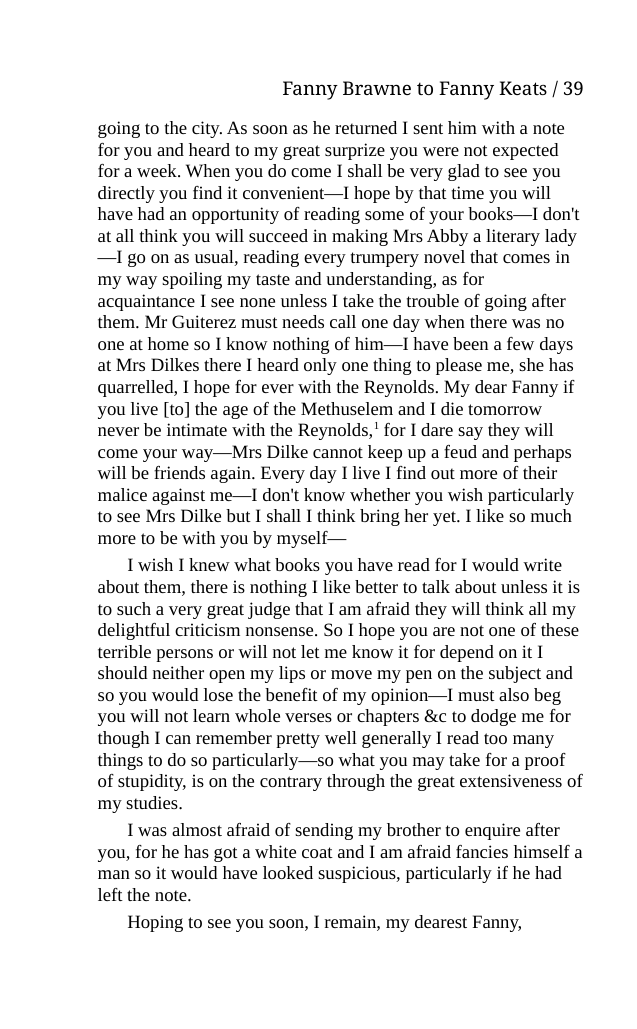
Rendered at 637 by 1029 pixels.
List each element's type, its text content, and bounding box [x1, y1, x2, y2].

text Hoping to see you soon, I remain, my dearest Fanny, [97, 911, 583, 933]
text I was almost afraid of sending my brother to enquire after you, for he has got a white coat and I am afraid fancies himself a man so it would have looked suspicious, particularly if he had left the note. [97, 819, 583, 905]
text going to the city. As soon as he returned I sent him with a note for you and heard to my great surprize you were not expected for a week. When you do come I shall be very glad to see you directly you find it convenient—I hope by that time you will have had an opportunity of reading some of your books—I don't at all think you will succeed in making Mrs Abby a literary lady—I go on as usual, reading every trumpery novel that comes in my way spoiling my taste and understanding, as for acquaintance I see none unless I take the trouble of going after them. Mr Guiterez must needs call one day when there was no one at home so I know nothing of him—I have been a few days at Mrs Dilkes there I heard only one thing to please me, she has quarrelled, I hope for ever with the Reynolds. My dear Fanny if you live [to] the age of the Methuselem and I die tomorrow never be intimate with the Reynolds,1 for I dare say they will come your way—Mrs Dilke cannot keep up a feud and perhaps will be friends again. Every day I live I find out more of their malice against me—I don't know whether you wish particularly to see Mrs Dilke but I shall I think bring her yet. I like so much more to be with you by myself— [97, 117, 583, 548]
text I wish I knew what books you have read for I would write about them, there is nothing I like better to talk about unless it is to such a very great judge that I am afraid they will think all my delightful criticism nonsense. So I hope you are not one of these terrible persons or will not let me know it for depend on it I should neither open my lips or move my pen on the subject and so you would lose the benefit of my opinion—I must also beg you will not learn whole verses or chapters &c to dodge me for though I can remember pretty well generally I read too many things to do so particularly—so what you may take for a proof of stupidity, is on the contrary through the great extensiveness of my studies. [97, 554, 583, 813]
